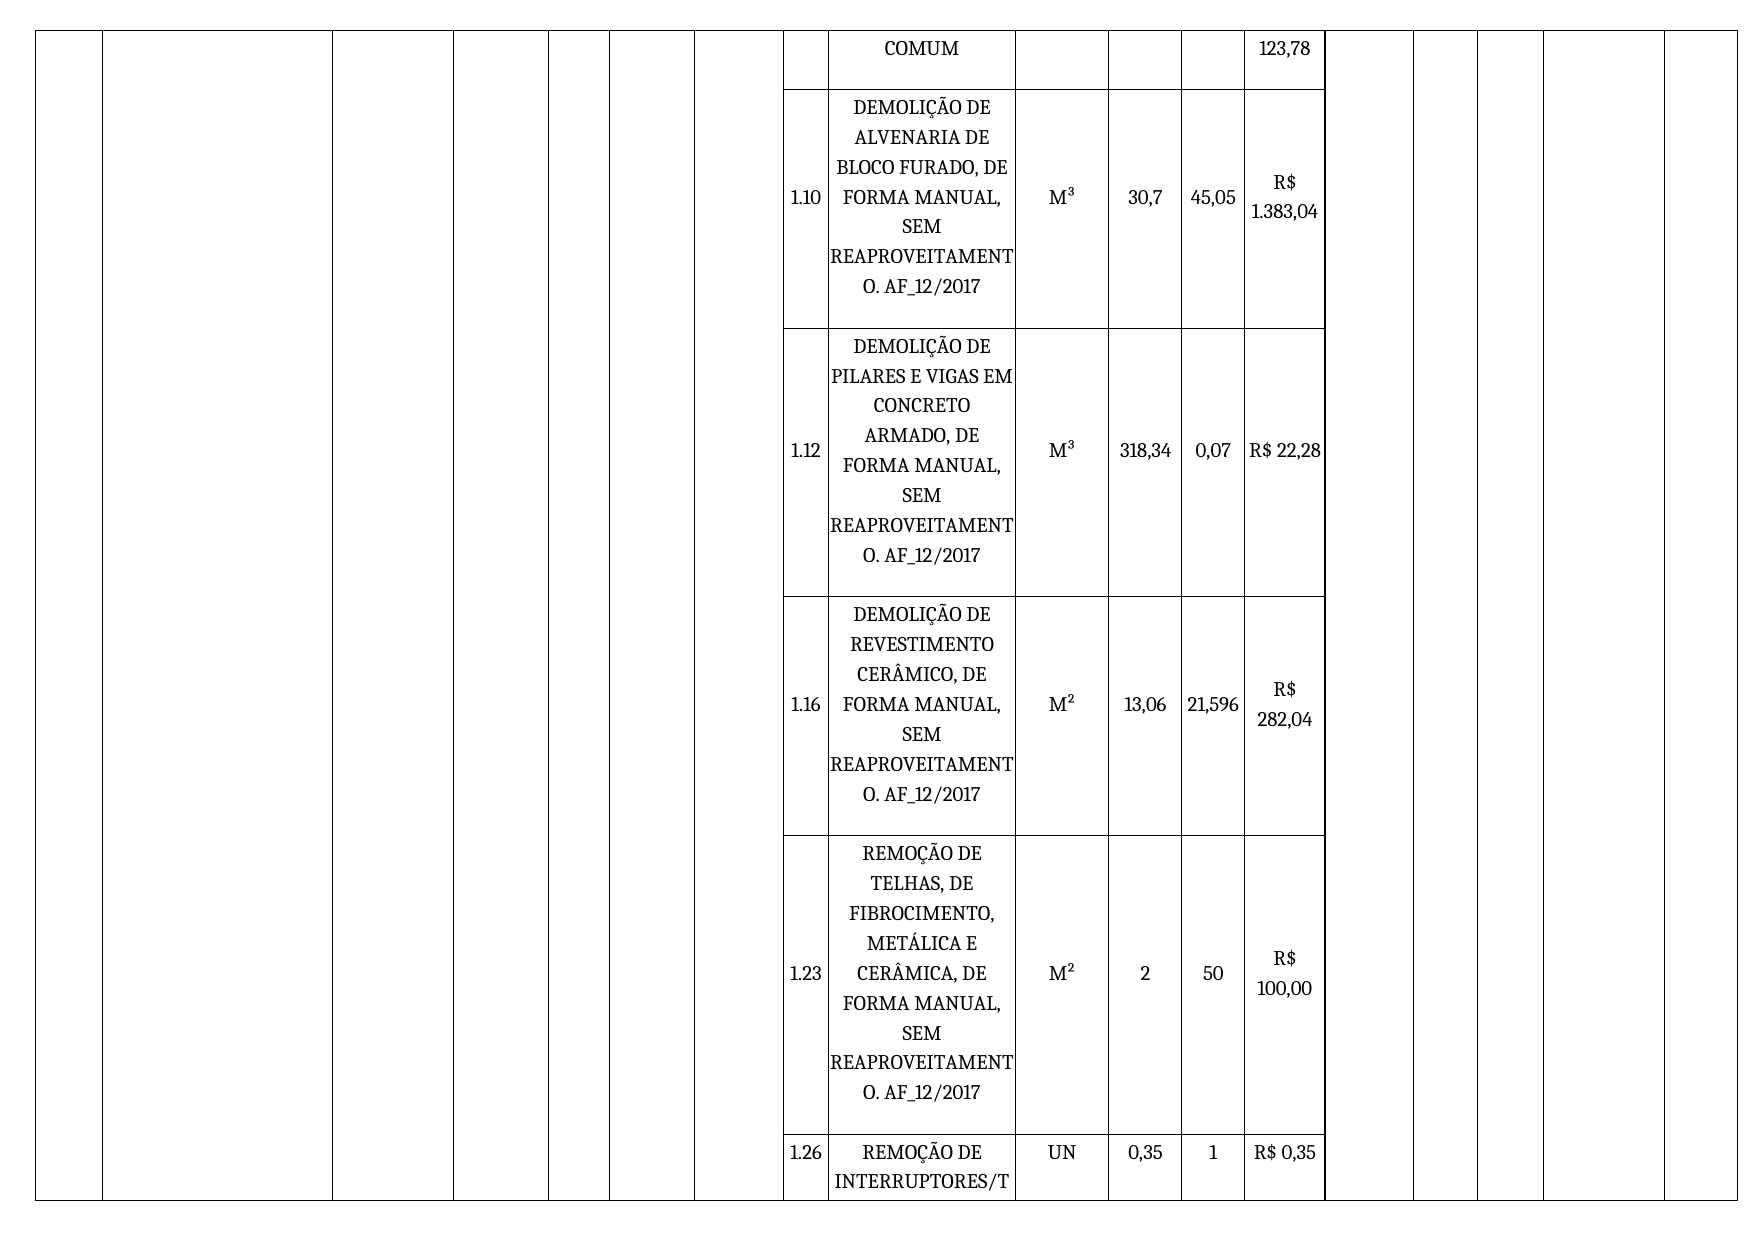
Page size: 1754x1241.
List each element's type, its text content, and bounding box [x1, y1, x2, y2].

table_cell 21,596 [1182, 597, 1244, 835]
table_cell 1.10 [784, 90, 828, 328]
table_cell 1.16 [784, 597, 828, 835]
table_cell [610, 31, 694, 1200]
table_cell [454, 31, 548, 1200]
table_cell M² [1016, 836, 1108, 1133]
table_cell UN [1016, 1135, 1108, 1200]
table_cell [1414, 31, 1477, 1200]
table_cell [1478, 31, 1543, 1200]
table_cell 1.26 [784, 1135, 828, 1200]
table_cell 13,06 [1109, 597, 1181, 835]
table_cell [103, 31, 332, 1200]
table_cell 1 [1182, 1135, 1244, 1200]
table_cell [1326, 31, 1413, 1200]
table_cell [1544, 31, 1664, 1200]
table_cell 45,05 [1182, 90, 1244, 328]
table_cell R$ 100,00 [1245, 836, 1324, 1133]
table_cell 2 [1109, 836, 1181, 1133]
table_cell 50 [1182, 836, 1244, 1133]
table_cell COMUM [829, 31, 1015, 89]
table_cell [333, 31, 453, 1200]
table_cell 318,34 [1109, 329, 1181, 596]
table_cell [1109, 31, 1181, 89]
table_cell DEMOLIÇÃO DE PILARES E VIGAS EM CONCRETO ARMADO, DE FORMA MANUAL, SEM REAPROVEITAMENTO. AF_12/2017 [829, 329, 1015, 596]
table_cell M³ [1016, 90, 1108, 328]
table_cell 30,7 [1109, 90, 1181, 328]
table_cell 1.12 [784, 329, 828, 596]
table_cell DEMOLIÇÃO DE ALVENARIA DE BLOCO FURADO, DE FORMA MANUAL, SEM REAPROVEITAMENTO. AF_12/2017 [829, 90, 1015, 328]
table_cell 0,07 [1182, 329, 1244, 596]
table_cell M³ [1016, 329, 1108, 596]
table_cell REMOÇÃO DE INTERRUPTORES/T [829, 1135, 1015, 1200]
table_cell R$ 0,35 [1245, 1135, 1324, 1200]
table_cell 1.23 [784, 836, 828, 1133]
table_cell [695, 31, 783, 1200]
table_cell [549, 31, 609, 1200]
table_cell [36, 31, 102, 1200]
table_cell 0,35 [1109, 1135, 1181, 1200]
table_cell R$ 1.383,04 [1245, 90, 1324, 328]
table_cell [1182, 31, 1244, 89]
table_cell [784, 31, 828, 89]
table_cell 123,78 [1245, 31, 1324, 89]
table_cell DEMOLIÇÃO DE REVESTIMENTO CERÂMICO, DE FORMA MANUAL, SEM REAPROVEITAMENTO. AF_12/2017 [829, 597, 1015, 835]
table_cell REMOÇÃO DE TELHAS, DE FIBROCIMENTO, METÁLICA E CERÂMICA, DE FORMA MANUAL, SEM REAPROVEITAMENTO. AF_12/2017 [829, 836, 1015, 1133]
table_cell M² [1016, 597, 1108, 835]
table_cell R$ 22,28 [1245, 329, 1324, 596]
table_cell R$ 282,04 [1245, 597, 1324, 835]
table_cell [1016, 31, 1108, 89]
table_cell [1665, 31, 1737, 1200]
